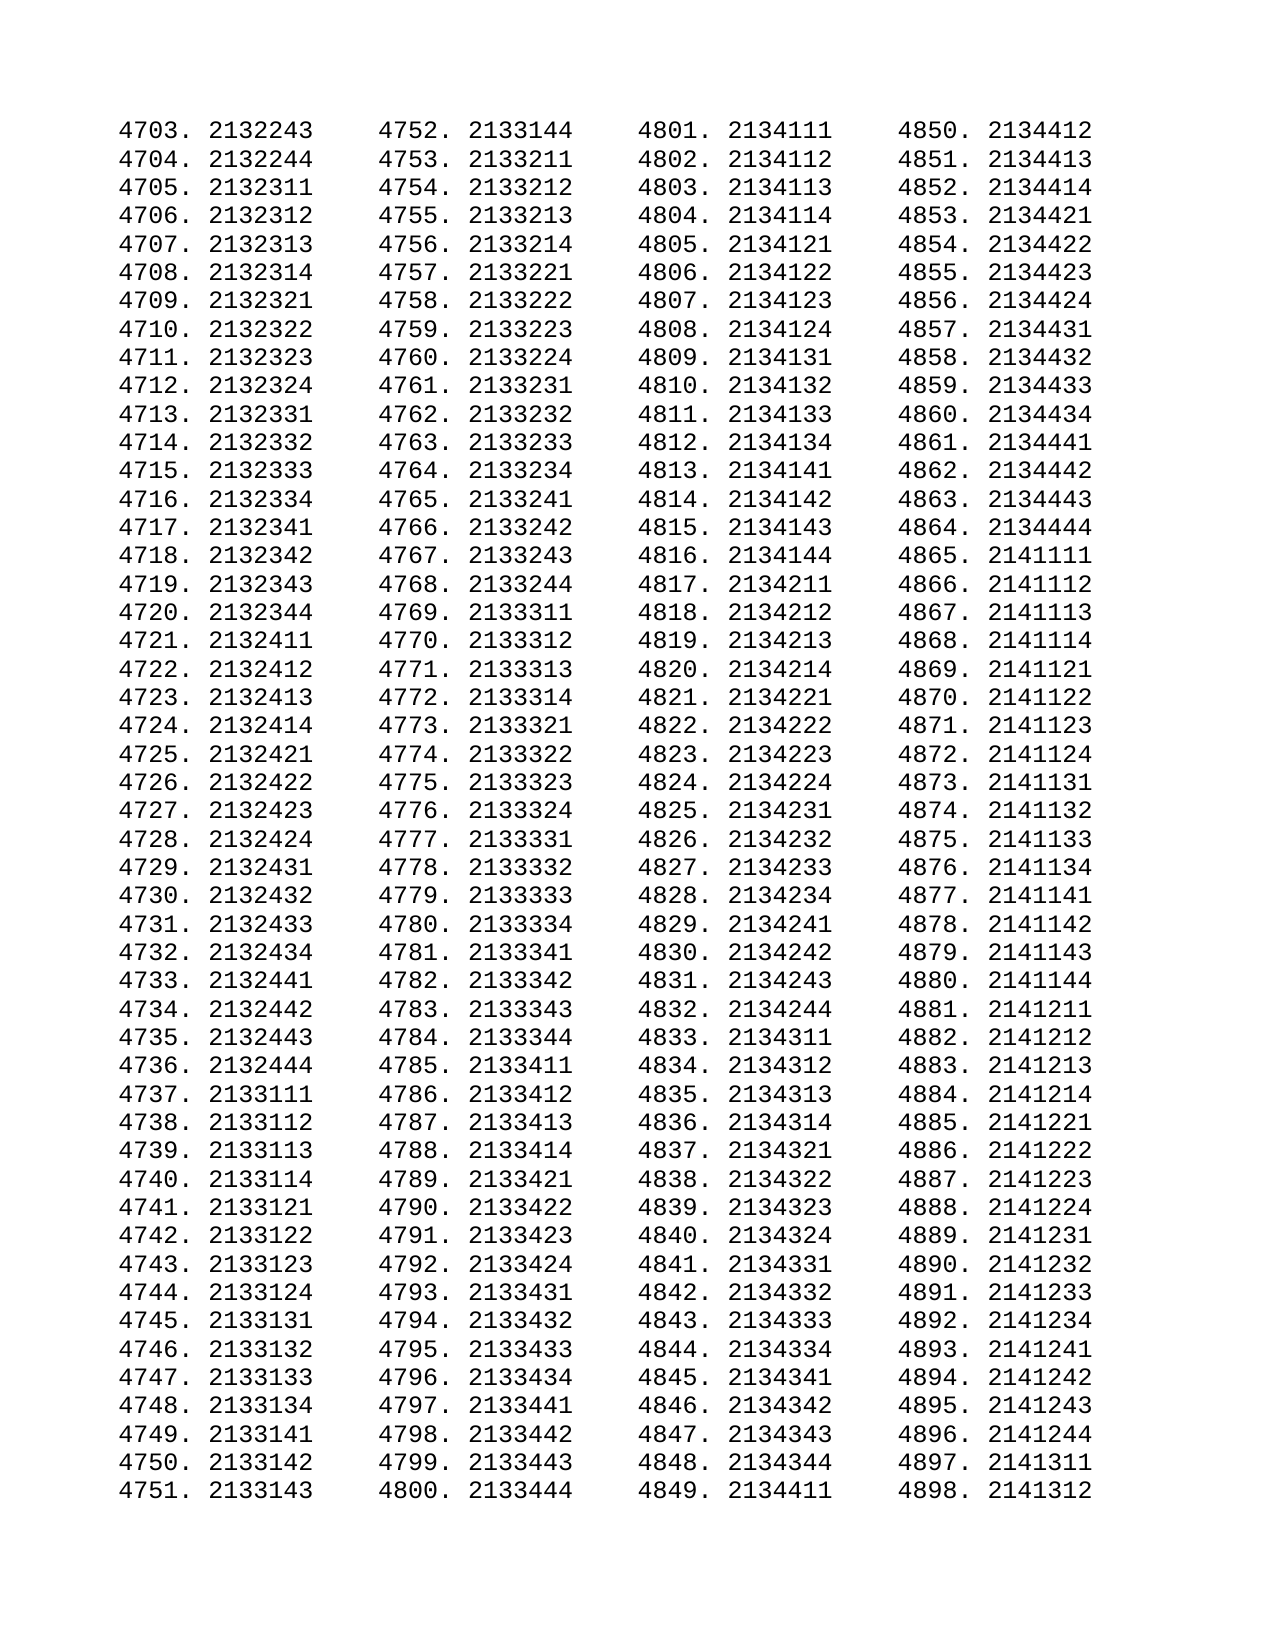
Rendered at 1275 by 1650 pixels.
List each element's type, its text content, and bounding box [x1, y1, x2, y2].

text 4895. 2141243 [897, 1393, 1157, 1421]
text 4821. 2134221 [637, 685, 897, 713]
text 4726. 2132422 [118, 770, 378, 798]
text 4868. 2141114 [897, 628, 1157, 656]
text 4732. 2132434 [118, 940, 378, 968]
text 4847. 2134343 [637, 1421, 897, 1450]
text 4802. 2134112 [637, 146, 897, 175]
text 4794. 2133432 [378, 1308, 637, 1336]
text 4721. 2132411 [118, 628, 378, 656]
text 4817. 2134211 [637, 571, 897, 600]
text 4884. 2141214 [897, 1081, 1157, 1110]
text 4853. 2134421 [897, 203, 1157, 231]
text 4788. 2133414 [378, 1138, 637, 1166]
text 4781. 2133341 [378, 940, 637, 968]
text 4879. 2141143 [897, 940, 1157, 968]
text 4870. 2141122 [897, 685, 1157, 713]
text 4742. 2133122 [118, 1223, 378, 1251]
text 4731. 2132433 [118, 911, 378, 940]
text 4706. 2132312 [118, 203, 378, 231]
text 4812. 2134134 [637, 430, 897, 458]
text 4876. 2141134 [897, 855, 1157, 883]
text 4806. 2134122 [637, 260, 897, 288]
text 4716. 2132334 [118, 486, 378, 515]
text 4734. 2132442 [118, 996, 378, 1025]
text 4763. 2133233 [378, 430, 637, 458]
text 4852. 2134414 [897, 175, 1157, 203]
text 4777. 2133331 [378, 826, 637, 855]
text 4738. 2133112 [118, 1110, 378, 1138]
text 4785. 2133411 [378, 1053, 637, 1081]
text 4724. 2132414 [118, 713, 378, 741]
text 4826. 2134232 [637, 826, 897, 855]
text 4790. 2133422 [378, 1195, 637, 1223]
text 4844. 2134334 [637, 1336, 897, 1365]
text 4849. 2134411 [637, 1478, 897, 1506]
text 4796. 2133434 [378, 1365, 637, 1393]
text 4723. 2132413 [118, 685, 378, 713]
text 4784. 2133344 [378, 1025, 637, 1053]
text 4707. 2132313 [118, 231, 378, 260]
text 4893. 2141241 [897, 1336, 1157, 1365]
text 4823. 2134223 [637, 741, 897, 770]
text 4839. 2134323 [637, 1195, 897, 1223]
text 4745. 2133131 [118, 1308, 378, 1336]
text 4892. 2141234 [897, 1308, 1157, 1336]
text 4774. 2133322 [378, 741, 637, 770]
text 4740. 2133114 [118, 1166, 378, 1195]
text 4748. 2133134 [118, 1393, 378, 1421]
text 4888. 2141224 [897, 1195, 1157, 1223]
text 4850. 2134412 [897, 118, 1157, 146]
text 4830. 2134242 [637, 940, 897, 968]
text 4764. 2133234 [378, 458, 637, 486]
text 4833. 2134311 [637, 1025, 897, 1053]
text 4775. 2133323 [378, 770, 637, 798]
text 4804. 2134114 [637, 203, 897, 231]
text 4877. 2141141 [897, 883, 1157, 911]
text 4709. 2132321 [118, 288, 378, 316]
text 4840. 2134324 [637, 1223, 897, 1251]
text 4846. 2134342 [637, 1393, 897, 1421]
text 4730. 2132432 [118, 883, 378, 911]
text 4727. 2132423 [118, 798, 378, 826]
text 4792. 2133424 [378, 1251, 637, 1280]
text 4855. 2134423 [897, 260, 1157, 288]
text 4713. 2132331 [118, 401, 378, 430]
text 4793. 2133431 [378, 1280, 637, 1308]
text 4750. 2133142 [118, 1450, 378, 1478]
text 4882. 2141212 [897, 1025, 1157, 1053]
text 4803. 2134113 [637, 175, 897, 203]
text 4825. 2134231 [637, 798, 897, 826]
text 4818. 2134212 [637, 600, 897, 628]
text 4725. 2132421 [118, 741, 378, 770]
text 4891. 2141233 [897, 1280, 1157, 1308]
text 4862. 2134442 [897, 458, 1157, 486]
text 4751. 2133143 [118, 1478, 378, 1506]
text 4886. 2141222 [897, 1138, 1157, 1166]
text 4791. 2133423 [378, 1223, 637, 1251]
text 4845. 2134341 [637, 1365, 897, 1393]
text 4854. 2134422 [897, 231, 1157, 260]
text 4880. 2141144 [897, 968, 1157, 996]
text 4780. 2133334 [378, 911, 637, 940]
text 4711. 2132323 [118, 345, 378, 373]
text 4720. 2132344 [118, 600, 378, 628]
text 4864. 2134444 [897, 515, 1157, 543]
text 4782. 2133342 [378, 968, 637, 996]
text 4703. 2132243 [118, 118, 378, 146]
text 4874. 2141132 [897, 798, 1157, 826]
text 4865. 2141111 [897, 543, 1157, 571]
text 4816. 2134144 [637, 543, 897, 571]
text 4753. 2133211 [378, 146, 637, 175]
text 4811. 2134133 [637, 401, 897, 430]
text 4773. 2133321 [378, 713, 637, 741]
text 4717. 2132341 [118, 515, 378, 543]
text 4807. 2134123 [637, 288, 897, 316]
text 4841. 2134331 [637, 1251, 897, 1280]
text 4814. 2134142 [637, 486, 897, 515]
text 4819. 2134213 [637, 628, 897, 656]
text 4836. 2134314 [637, 1110, 897, 1138]
text 4710. 2132322 [118, 316, 378, 345]
text 4896. 2141244 [897, 1421, 1157, 1450]
text 4746. 2133132 [118, 1336, 378, 1365]
text 4787. 2133413 [378, 1110, 637, 1138]
text 4815. 2134143 [637, 515, 897, 543]
text 4848. 2134344 [637, 1450, 897, 1478]
text 4757. 2133221 [378, 260, 637, 288]
text 4810. 2134132 [637, 373, 897, 401]
text 4858. 2134432 [897, 345, 1157, 373]
text 4719. 2132343 [118, 571, 378, 600]
text 4765. 2133241 [378, 486, 637, 515]
text 4837. 2134321 [637, 1138, 897, 1166]
text 4851. 2134413 [897, 146, 1157, 175]
text 4729. 2132431 [118, 855, 378, 883]
text 4831. 2134243 [637, 968, 897, 996]
text 4860. 2134434 [897, 401, 1157, 430]
text 4760. 2133224 [378, 345, 637, 373]
text 4705. 2132311 [118, 175, 378, 203]
text 4755. 2133213 [378, 203, 637, 231]
text 4786. 2133412 [378, 1081, 637, 1110]
text 4838. 2134322 [637, 1166, 897, 1195]
text 4894. 2141242 [897, 1365, 1157, 1393]
text 4881. 2141211 [897, 996, 1157, 1025]
text 4805. 2134121 [637, 231, 897, 260]
text 4778. 2133332 [378, 855, 637, 883]
text 4883. 2141213 [897, 1053, 1157, 1081]
text 4866. 2141112 [897, 571, 1157, 600]
text 4756. 2133214 [378, 231, 637, 260]
text 4754. 2133212 [378, 175, 637, 203]
text 4867. 2141113 [897, 600, 1157, 628]
text 4772. 2133314 [378, 685, 637, 713]
text 4808. 2134124 [637, 316, 897, 345]
text 4897. 2141311 [897, 1450, 1157, 1478]
text 4842. 2134332 [637, 1280, 897, 1308]
text 4827. 2134233 [637, 855, 897, 883]
text 4824. 2134224 [637, 770, 897, 798]
text 4752. 2133144 [378, 118, 637, 146]
text 4712. 2132324 [118, 373, 378, 401]
text 4776. 2133324 [378, 798, 637, 826]
text 4869. 2141121 [897, 656, 1157, 685]
text 4798. 2133442 [378, 1421, 637, 1450]
text 4761. 2133231 [378, 373, 637, 401]
text 4800. 2133444 [378, 1478, 637, 1506]
text 4859. 2134433 [897, 373, 1157, 401]
text 4799. 2133443 [378, 1450, 637, 1478]
text 4834. 2134312 [637, 1053, 897, 1081]
text 4708. 2132314 [118, 260, 378, 288]
text 4747. 2133133 [118, 1365, 378, 1393]
text 4889. 2141231 [897, 1223, 1157, 1251]
text 4715. 2132333 [118, 458, 378, 486]
text 4875. 2141133 [897, 826, 1157, 855]
text 4861. 2134441 [897, 430, 1157, 458]
text 4758. 2133222 [378, 288, 637, 316]
text 4739. 2133113 [118, 1138, 378, 1166]
text 4871. 2141123 [897, 713, 1157, 741]
text 4843. 2134333 [637, 1308, 897, 1336]
text 4759. 2133223 [378, 316, 637, 345]
text 4718. 2132342 [118, 543, 378, 571]
text 4768. 2133244 [378, 571, 637, 600]
text 4741. 2133121 [118, 1195, 378, 1223]
text 4828. 2134234 [637, 883, 897, 911]
text 4714. 2132332 [118, 430, 378, 458]
text 4797. 2133441 [378, 1393, 637, 1421]
text 4749. 2133141 [118, 1421, 378, 1450]
text 4789. 2133421 [378, 1166, 637, 1195]
text 4813. 2134141 [637, 458, 897, 486]
text 4728. 2132424 [118, 826, 378, 855]
text 4766. 2133242 [378, 515, 637, 543]
text 4736. 2132444 [118, 1053, 378, 1081]
text 4872. 2141124 [897, 741, 1157, 770]
text 4898. 2141312 [897, 1478, 1157, 1506]
text 4809. 2134131 [637, 345, 897, 373]
text 4771. 2133313 [378, 656, 637, 685]
text 4735. 2132443 [118, 1025, 378, 1053]
text 4795. 2133433 [378, 1336, 637, 1365]
text 4733. 2132441 [118, 968, 378, 996]
text 4832. 2134244 [637, 996, 897, 1025]
text 4890. 2141232 [897, 1251, 1157, 1280]
text 4822. 2134222 [637, 713, 897, 741]
text 4820. 2134214 [637, 656, 897, 685]
text 4704. 2132244 [118, 146, 378, 175]
text 4857. 2134431 [897, 316, 1157, 345]
text 4743. 2133123 [118, 1251, 378, 1280]
text 4856. 2134424 [897, 288, 1157, 316]
text 4744. 2133124 [118, 1280, 378, 1308]
text 4722. 2132412 [118, 656, 378, 685]
text 4783. 2133343 [378, 996, 637, 1025]
text 4829. 2134241 [637, 911, 897, 940]
text 4878. 2141142 [897, 911, 1157, 940]
text 4863. 2134443 [897, 486, 1157, 515]
text 4769. 2133311 [378, 600, 637, 628]
text 4770. 2133312 [378, 628, 637, 656]
text 4835. 2134313 [637, 1081, 897, 1110]
text 4762. 2133232 [378, 401, 637, 430]
text 4873. 2141131 [897, 770, 1157, 798]
text 4801. 2134111 [637, 118, 897, 146]
text 4737. 2133111 [118, 1081, 378, 1110]
text 4767. 2133243 [378, 543, 637, 571]
text 4887. 2141223 [897, 1166, 1157, 1195]
text 4779. 2133333 [378, 883, 637, 911]
text 4885. 2141221 [897, 1110, 1157, 1138]
